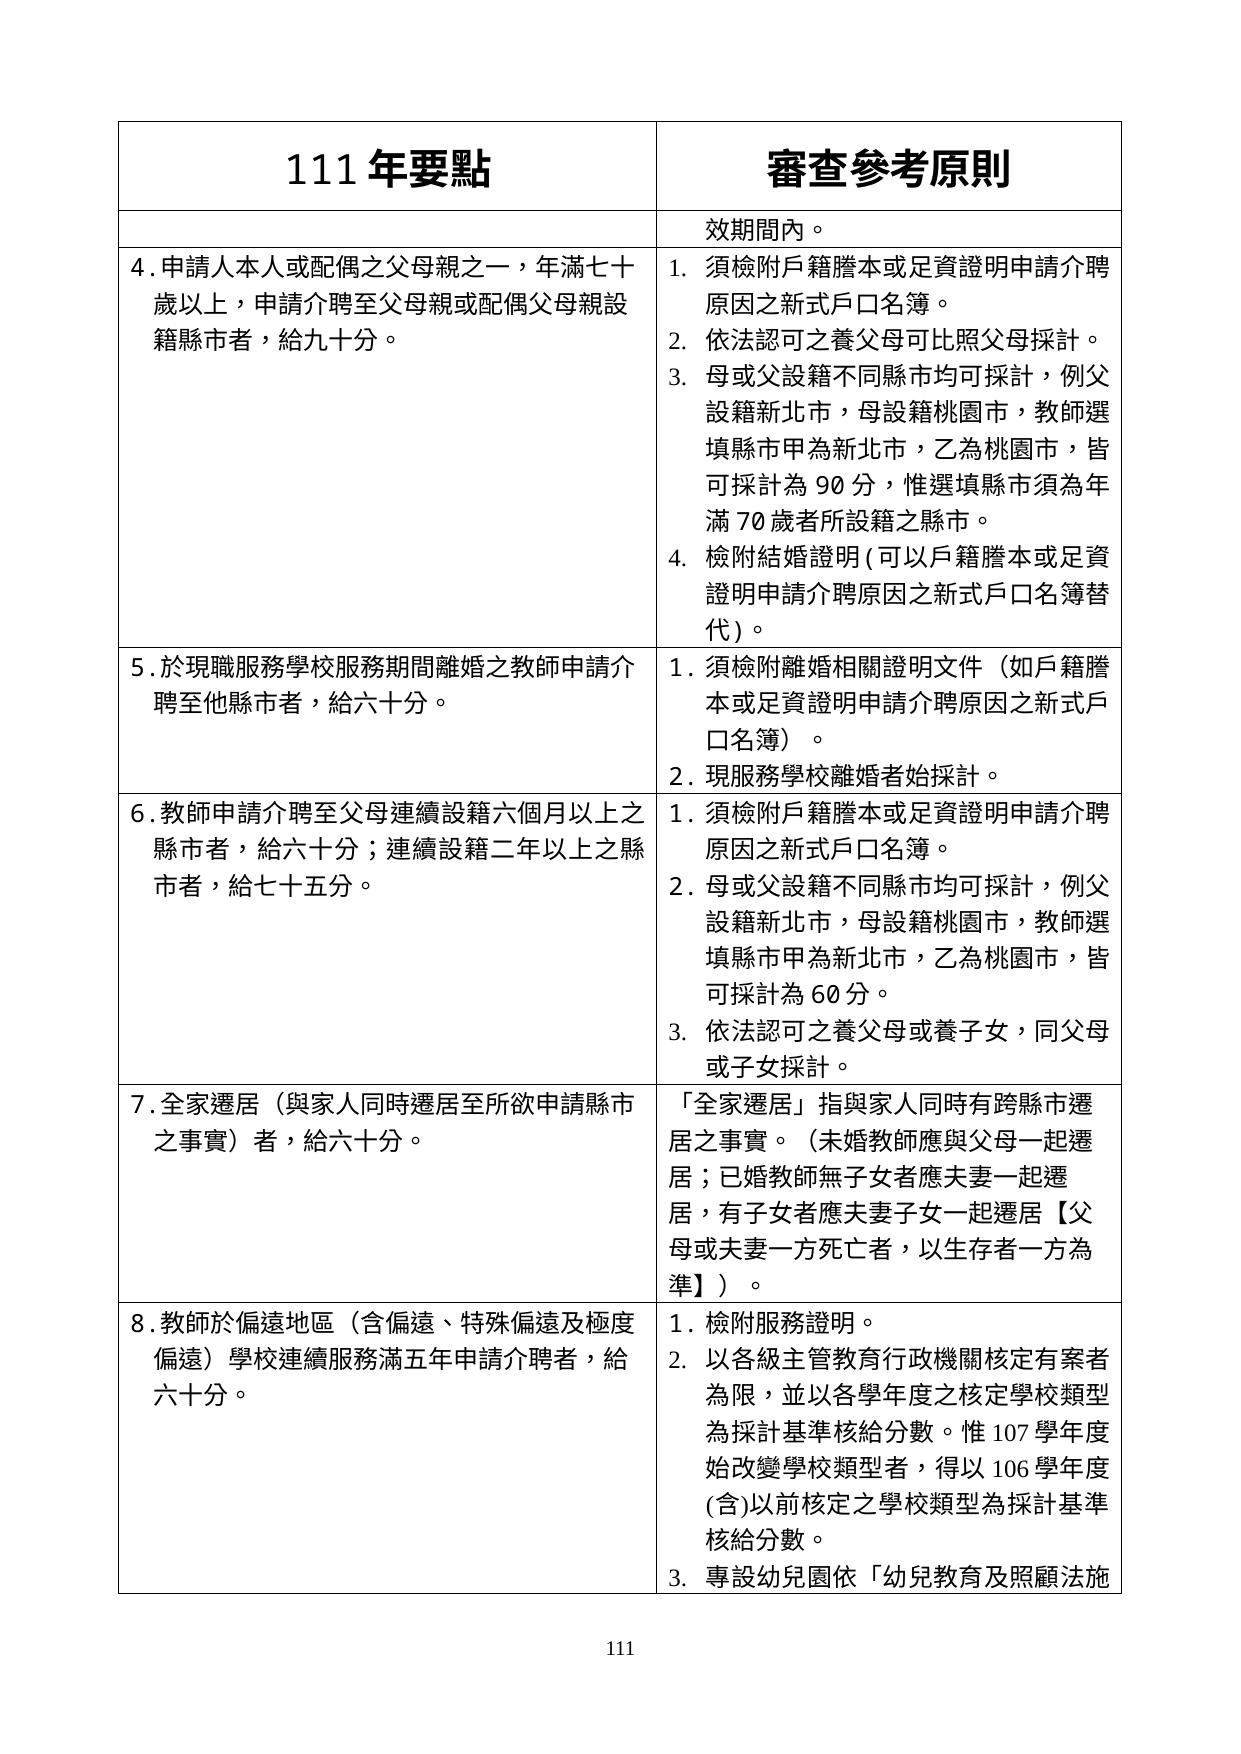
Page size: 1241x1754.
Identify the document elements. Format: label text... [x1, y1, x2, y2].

table_cell 檢附服務證明。 以各級主管教育行政機關核定有案者為限，並以各學年度之核定學校類型為採計基準核給分數。惟107學年度始改變學校類型者，得以106學年度(含)以前核定之學校類型為採計基準核給分數。 專設幼兒園依「幼兒教育及照顧法施 [657, 1303, 1121, 1593]
table_cell 效期間內。 [657, 211, 1121, 247]
table_cell 8.教師於偏遠地區（含偏遠、特殊偏遠及極度偏遠）學校連續服務滿五年申請介聘者，給六十分。 [119, 1303, 656, 1593]
table_cell 「全家遷居」指與家人同時有跨縣市遷居之事實。（未婚教師應與父母一起遷居；已婚教師無子女者應夫妻一起遷居，有子女者應夫妻子女一起遷居【父母或夫妻一方死亡者，以生存者一方為準】）。 [657, 1085, 1121, 1302]
table_header 審查參考原則 [657, 122, 1121, 209]
table_header 111年要點 [119, 122, 656, 209]
table_cell [119, 211, 656, 247]
table_cell 4.申請人本人或配偶之父母親之一，年滿七十歲以上，申請介聘至父母親或配偶父母親設籍縣市者，給九十分。 [119, 248, 656, 647]
table_cell 須檢附離婚相關證明文件（如戶籍謄本或足資證明申請介聘原因之新式戶口名簿）。 現服務學校離婚者始採計。 [657, 648, 1121, 793]
table_cell 5.於現職服務學校服務期間離婚之教師申請介聘至他縣市者，給六十分。 [119, 648, 656, 793]
table_cell 須檢附戶籍謄本或足資證明申請介聘原因之新式戶口名簿。 母或父設籍不同縣市均可採計，例父設籍新北市，母設籍桃園市，教師選填縣市甲為新北市，乙為桃園市，皆可採計為60分。 依法認可之養父母或養子女，同父母或子女採計。 [657, 794, 1121, 1084]
table_cell 須檢附戶籍謄本或足資證明申請介聘原因之新式戶口名簿。 依法認可之養父母可比照父母採計。 母或父設籍不同縣市均可採計，例父設籍新北市，母設籍桃園市，教師選填縣市甲為新北市，乙為桃園市，皆可採計為90分，惟選填縣市須為年滿70歲者所設籍之縣市。 檢附結婚證明(可以戶籍謄本或足資證明申請介聘原因之新式戶口名簿替代)。 [657, 248, 1121, 647]
table_cell 6.教師申請介聘至父母連續設籍六個月以上之縣市者，給六十分；連續設籍二年以上之縣市者，給七十五分。 [119, 794, 656, 1084]
table_cell 7.全家遷居（與家人同時遷居至所欲申請縣市之事實）者，給六十分。 [119, 1085, 656, 1302]
